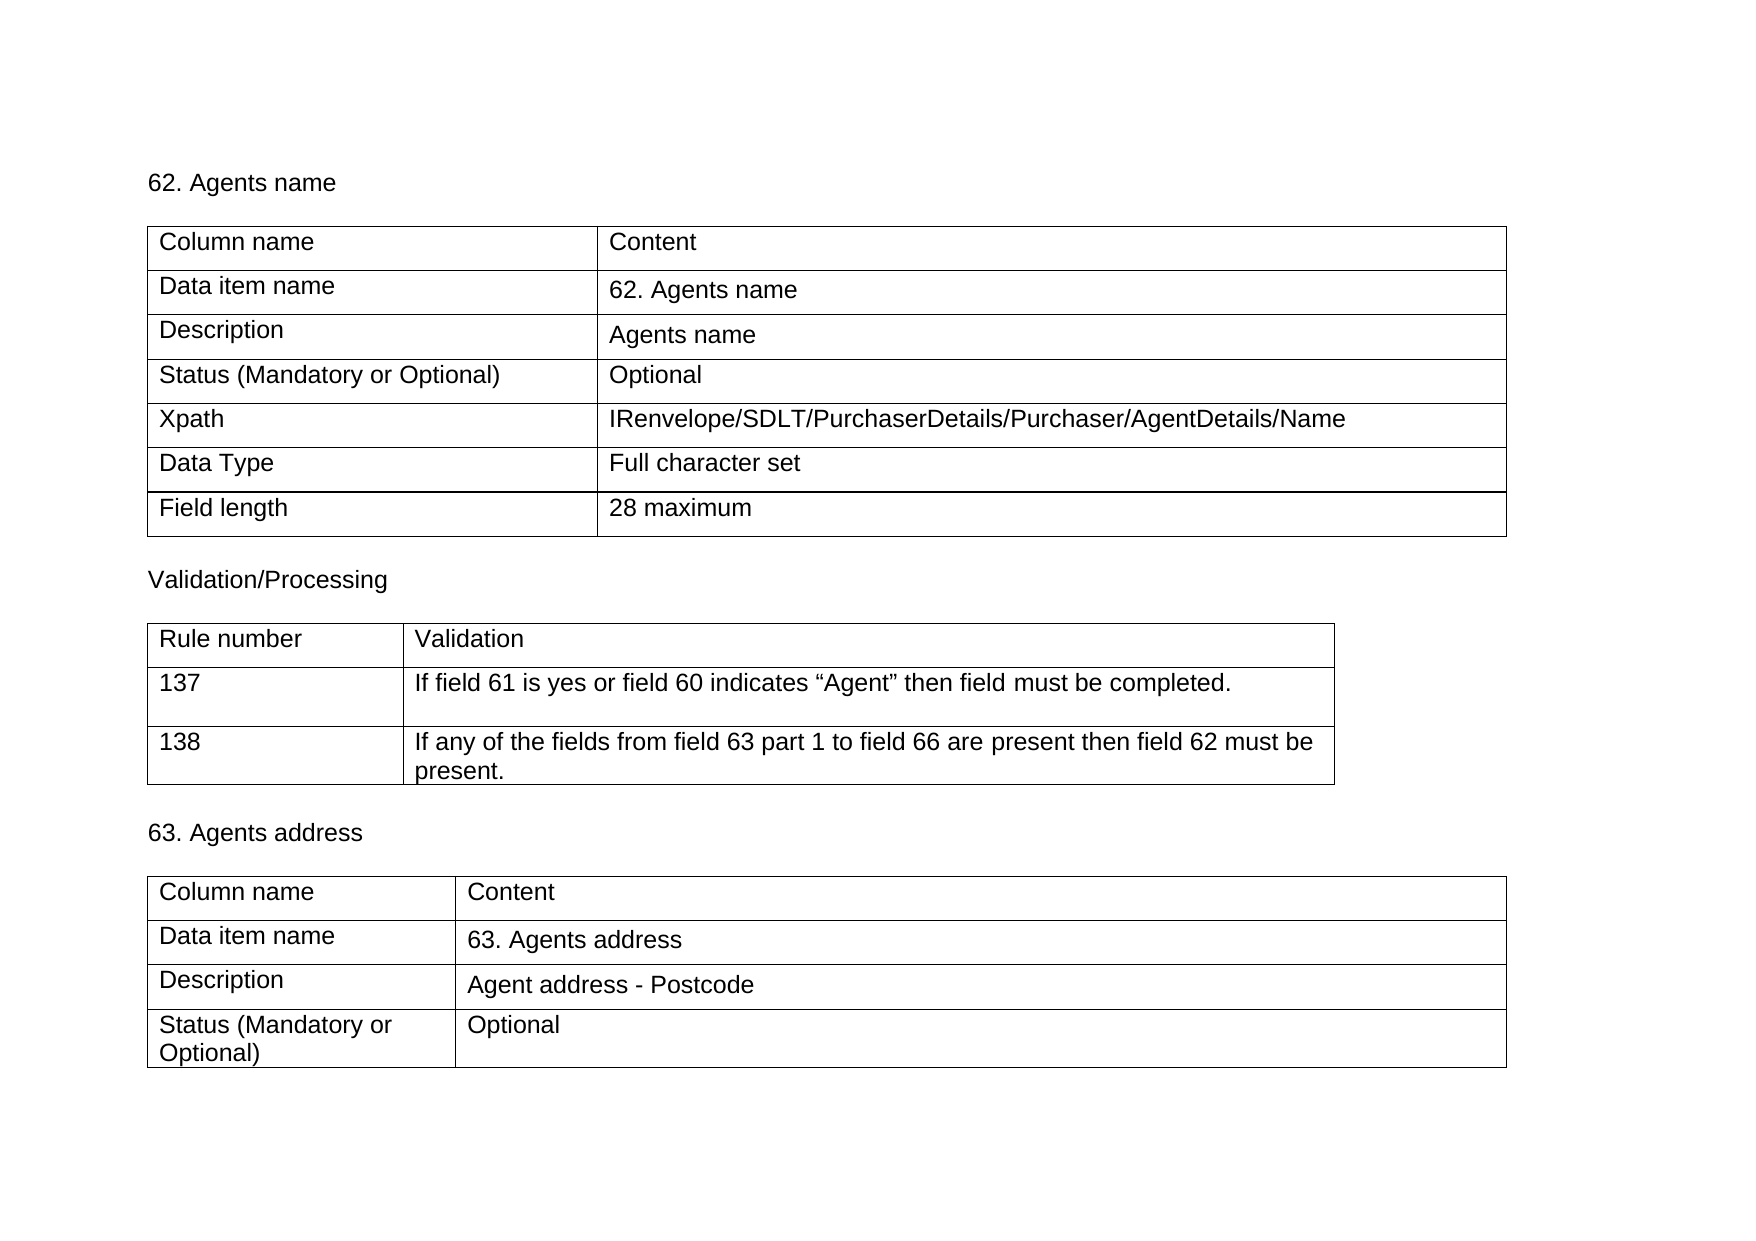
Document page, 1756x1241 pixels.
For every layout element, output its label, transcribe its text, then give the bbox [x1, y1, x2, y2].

table_header Content [456, 877, 1506, 920]
table_cell Xpath [148, 404, 597, 447]
table_cell Data item name [148, 921, 455, 964]
table_header Column name [148, 227, 597, 270]
text Validation/Processing [148, 566, 1515, 594]
table_cell If any of the fields from field 63 part 1 to field 66 are present then field 62 must be present. [404, 727, 1334, 784]
table_cell Agent address - Postcode [456, 965, 1506, 1009]
table_header Rule number [148, 624, 403, 667]
table_cell Description [148, 965, 455, 1009]
subtitle 63. Agents address [148, 818, 1515, 847]
table_header Validation [404, 624, 1334, 667]
table_cell Optional [598, 360, 1506, 403]
table_cell Optional [456, 1010, 1506, 1067]
subtitle 62. Agents name [148, 168, 1515, 197]
table_cell If field 61 is yes or field 60 indicates “Agent” then field must be completed. [404, 668, 1334, 726]
table_header Column name [148, 877, 455, 920]
table_cell 28 maximum [598, 493, 1506, 536]
table_cell 63. Agents address [456, 921, 1506, 964]
table_cell Agents name [598, 315, 1506, 359]
table_cell 138 [148, 727, 403, 784]
table_cell Status (Mandatory or Optional) [148, 360, 597, 403]
table_cell 62. Agents name [598, 271, 1506, 314]
table_cell Full character set [598, 448, 1506, 491]
table_cell Data Type [148, 448, 597, 491]
table_cell Data item name [148, 271, 597, 314]
table_cell Status (Mandatory or Optional) [148, 1010, 455, 1067]
table_cell Description [148, 315, 597, 359]
table_cell Field length [148, 493, 597, 536]
table_cell 137 [148, 668, 403, 726]
table_header Content [598, 227, 1506, 270]
table_cell IRenvelope/SDLT/PurchaserDetails/Purchaser/AgentDetails/Name [598, 404, 1506, 447]
